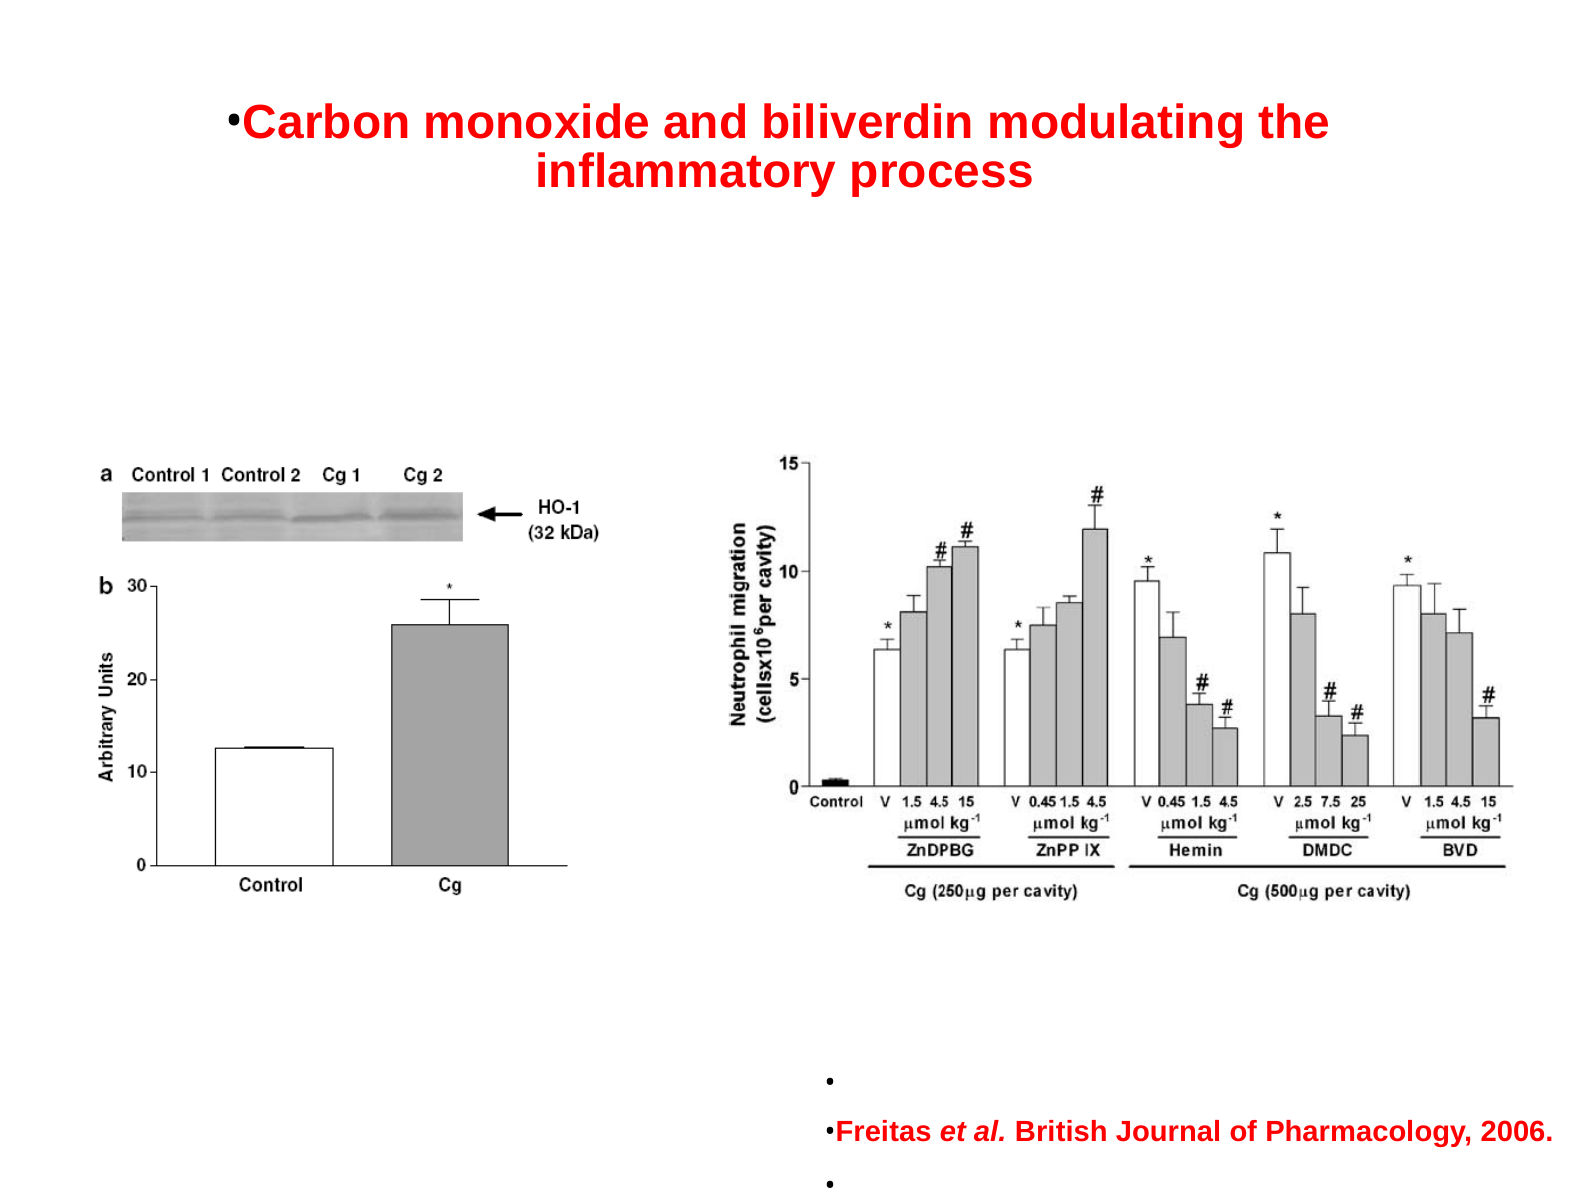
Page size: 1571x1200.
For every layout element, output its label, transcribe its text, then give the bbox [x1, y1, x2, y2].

text_box Carbon monoxide and biliverdin modulating the inflammatory process [79, 48, 1492, 248]
picture [673, 436, 1540, 912]
picture [68, 436, 637, 906]
text_box Freitas et al. British Journal of Pharmacology, 2006. [809, 1054, 1571, 1200]
